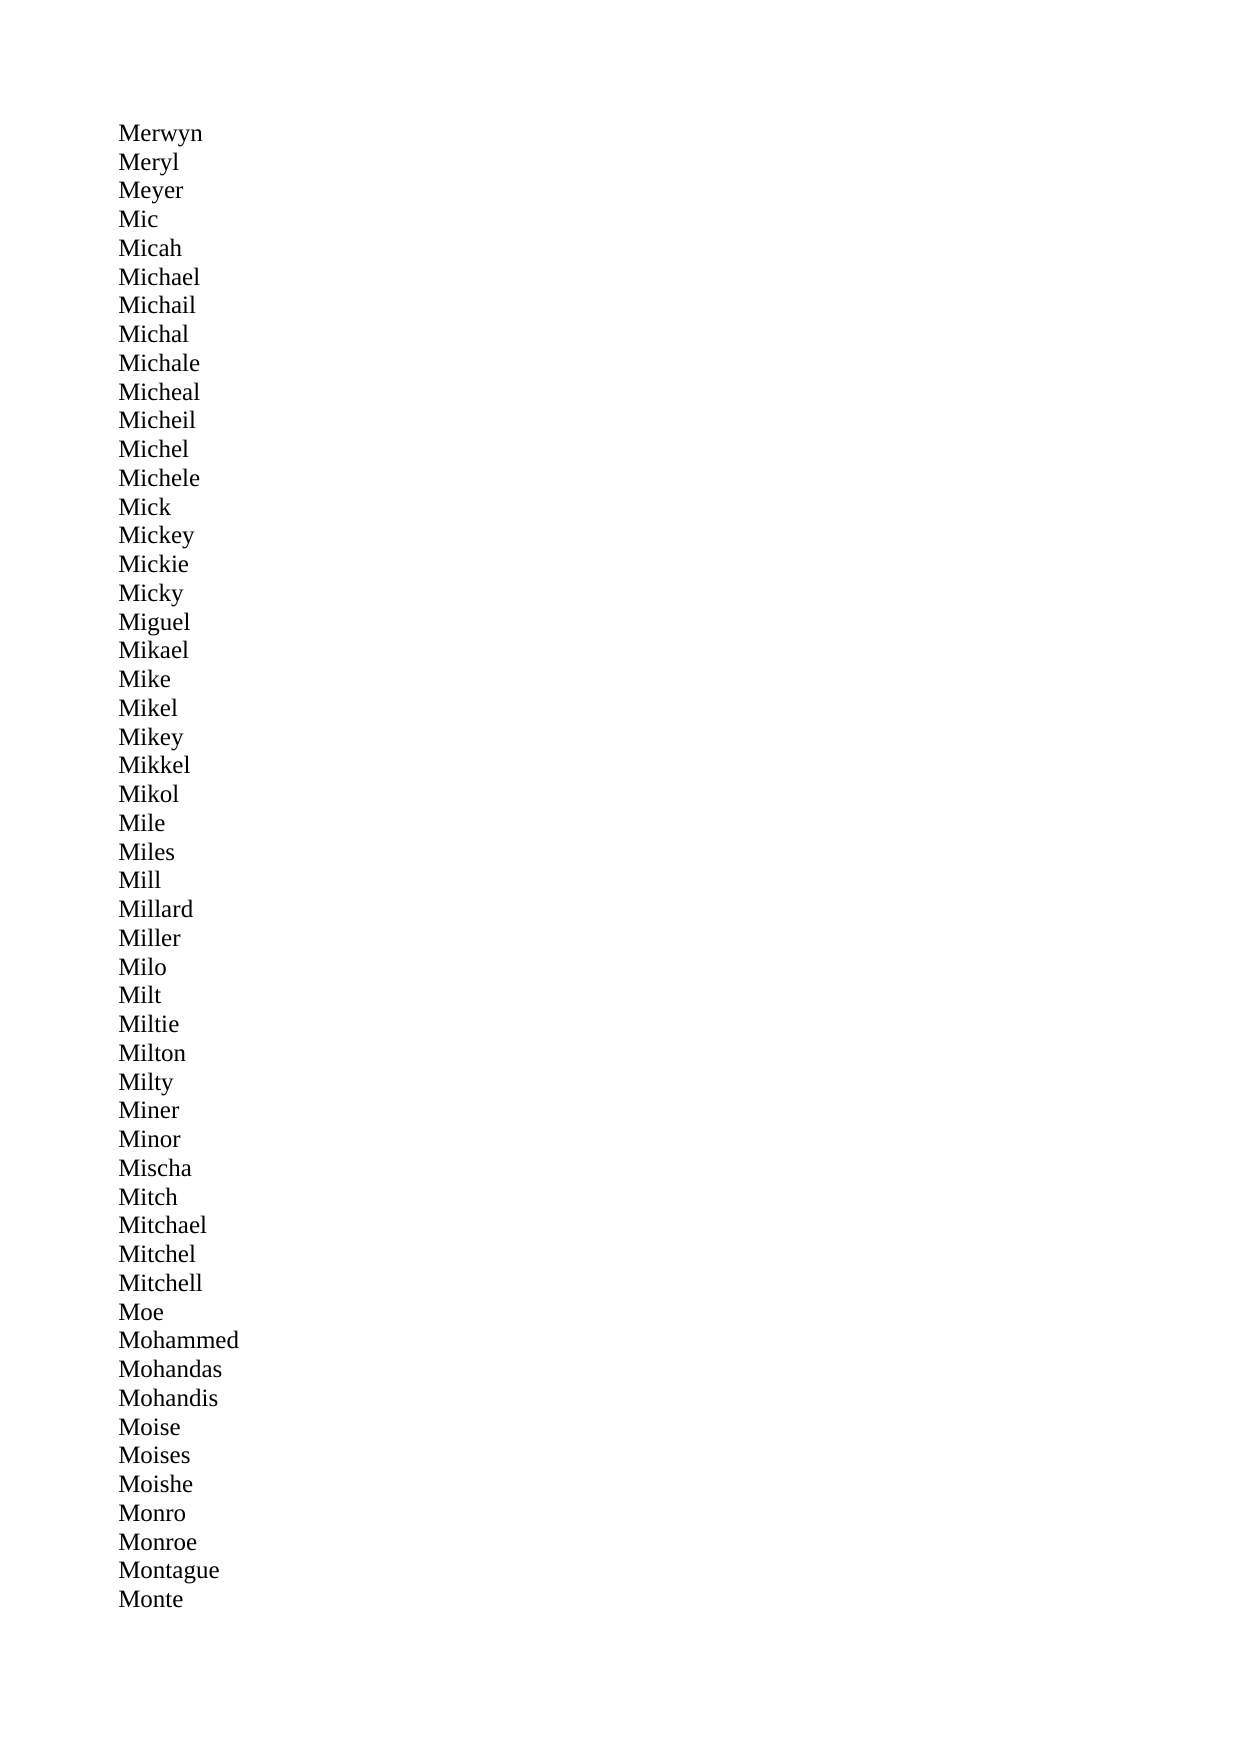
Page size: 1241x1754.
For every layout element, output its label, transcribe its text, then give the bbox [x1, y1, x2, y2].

text Merwyn Meryl Meyer Mic Micah Michael Michail Michal Michale Micheal Micheil Michel Michele Mick Mickey Mickie Micky Miguel Mikael Mike Mikel Mikey Mikkel Mikol Mile Miles Mill Millard Miller Milo Milt Miltie Milton Milty Miner Minor Mischa Mitch Mitchael Mitchel Mitchell Moe Mohammed Mohandas Mohandis Moise Moises Moishe Monro Monroe Montague Monte [118, 118, 1122, 1613]
